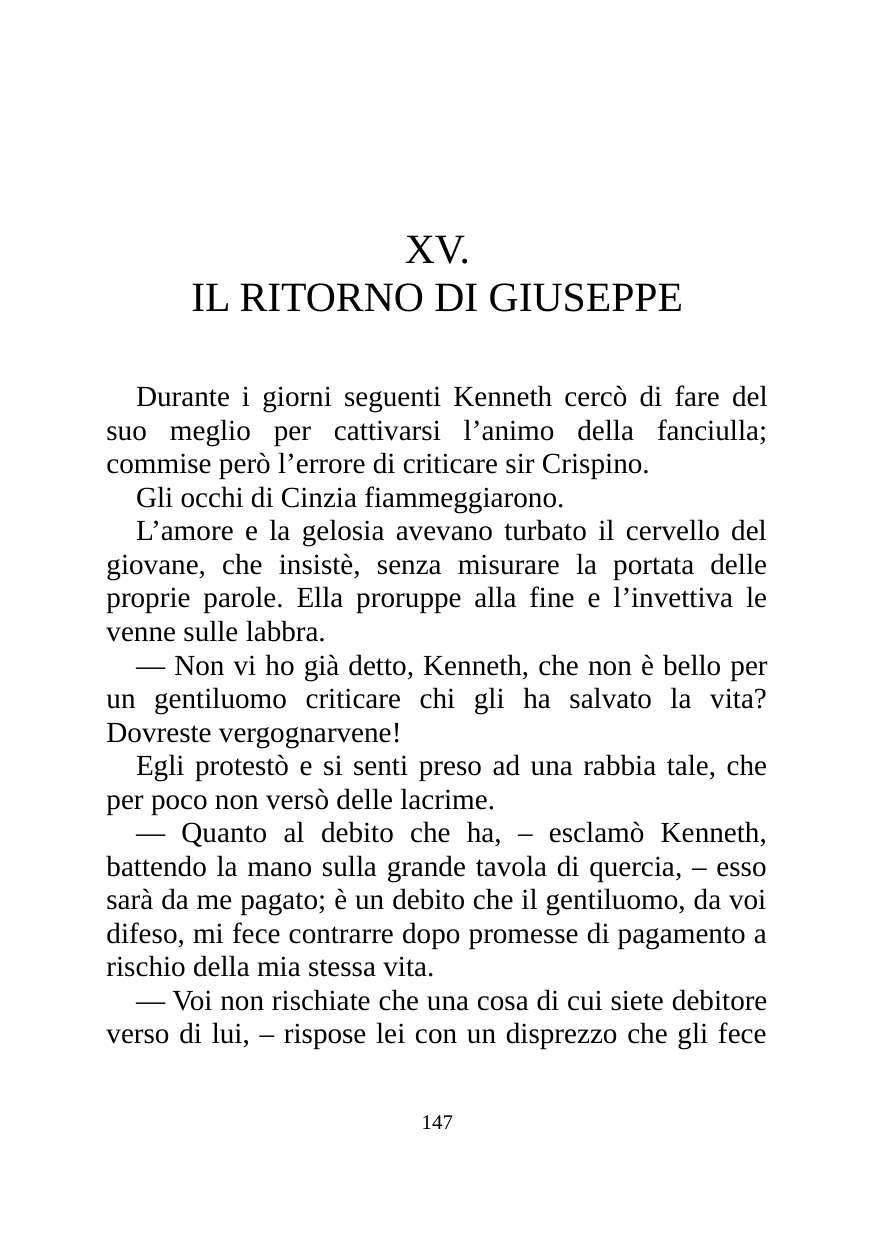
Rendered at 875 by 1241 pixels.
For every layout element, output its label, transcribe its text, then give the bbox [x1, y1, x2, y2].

text L’amore e la gelosia avevano turbato il cervello del giovane, che insistè, senza misurare la portata delle proprie parole. Ella proruppe alla fine e l’invettiva le venne sulle labbra. [106, 513, 768, 648]
text Egli protestò e si senti preso ad una rabbia tale, che per poco non versò delle lacrime. [106, 748, 768, 815]
text — Quanto al debito che ha, – esclamò Kenneth, battendo la mano sulla grande tavola di quercia, – esso sarà da me pagato; è un debito che il gentiluomo, da voi difeso, mi fece contrarre dopo promesse di pagamento a rischio della mia stessa vita. [106, 815, 768, 983]
subtitle XV. Il ritorno di Giuseppe [106, 224, 768, 320]
text — Voi non rischiate che una cosa di cui siete debitore verso di lui, – rispose lei con un disprezzo che gli fece [106, 983, 768, 1050]
text — Non vi ho già detto, Kenneth, che non è bello per un gentiluomo criticare chi gli ha salvato la vita? Dovreste vergognarvene! [106, 648, 768, 748]
text Durante i giorni seguenti Kenneth cercò di fare del suo meglio per cattivarsi l’animo della fanciulla; commise però l’errore di criticare sir Crispino. [106, 379, 768, 480]
text Gli occhi di Cinzia fiammeggiarono. [106, 480, 768, 513]
